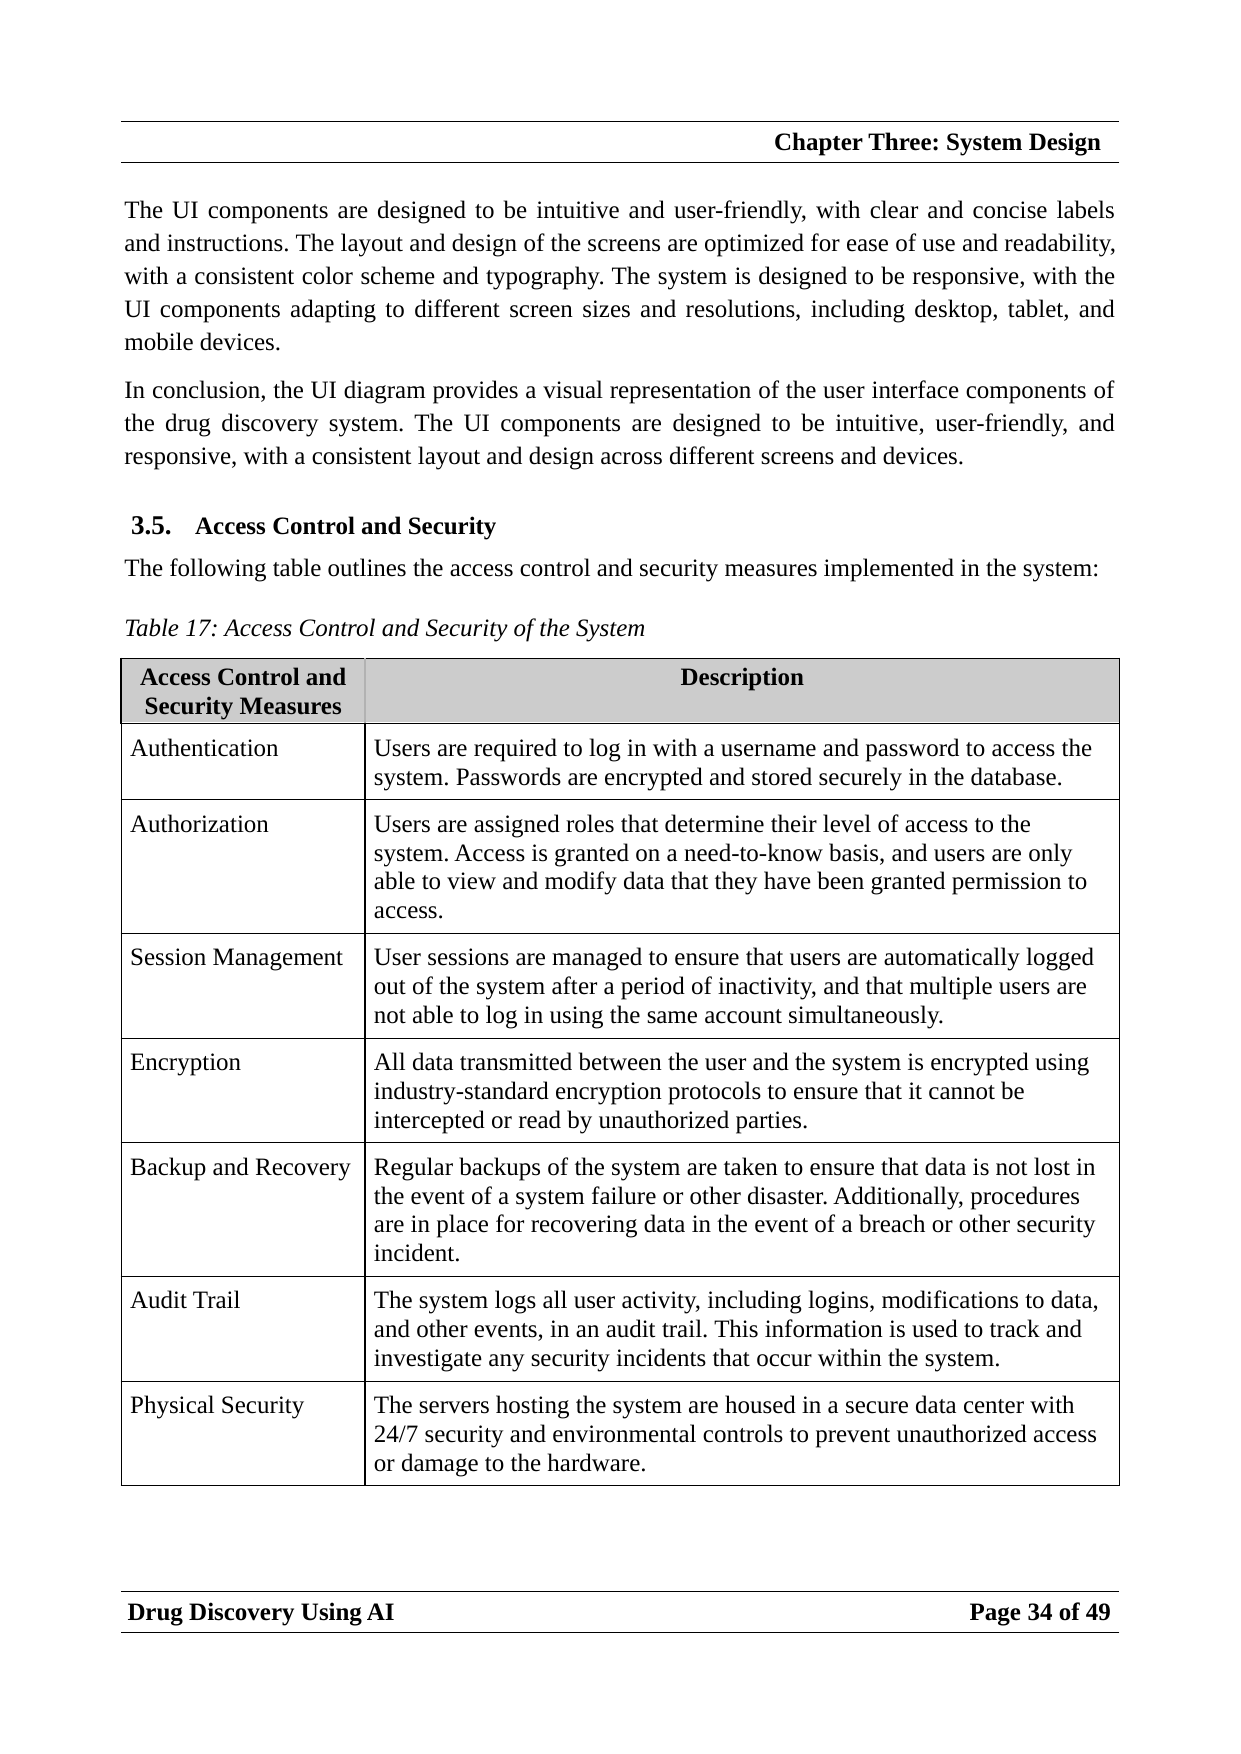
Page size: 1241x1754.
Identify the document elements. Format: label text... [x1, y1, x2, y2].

table_cell Users are required to log in with a username and password to access the system. Passwords are encrypted and stored securely in the database. [366, 724, 1119, 799]
table_cell User sessions are managed to ensure that users are automatically logged out of the system after a period of inactivity, and that multiple users are not able to log in using the same account simultaneously. [366, 934, 1119, 1037]
text The following table outlines the access control and security measures implemented in the system: [121, 550, 1119, 582]
table_cell The system logs all user activity, including logins, modifications to data, and other events, in an audit trail. This information is used to track and investigate any security incidents that occur within the system. [366, 1277, 1119, 1381]
table_header Description [366, 659, 1119, 722]
table_cell Audit Trail [122, 1277, 364, 1381]
text The UI components are designed to be intuitive and user-friendly, with clear and concise labels and instructions. The layout and design of the screens are optimized for ease of use and readability, with a consistent color scheme and typography. The system is designed to be responsive, with the UI components adapting to different screen sizes and resolutions, including desktop, tablet, and mobile devices. [121, 192, 1119, 356]
text Table 17: Access Control and Security of the System [121, 610, 1119, 645]
text In conclusion, the UI diagram provides a visual representation of the user interface components of the drug discovery system. The UI components are designed to be intuitive, user-friendly, and responsive, with a consistent layout and design across different screens and devices. [121, 372, 1119, 470]
table_cell Users are assigned roles that determine their level of access to the system. Access is granted on a need-to-know basis, and users are only able to view and modify data that they have been granted permission to access. [366, 800, 1119, 933]
table_cell Authorization [122, 800, 364, 933]
table_header Access Control and Security Measures [122, 659, 364, 722]
table_cell Physical Security [122, 1382, 364, 1485]
table_cell Authentication [122, 724, 364, 799]
table_cell The servers hosting the system are housed in a secure data center with 24/7 security and environmental controls to prevent unauthorized access or damage to the hardware. [366, 1382, 1119, 1485]
table_cell Backup and Recovery [122, 1143, 364, 1276]
table_cell Encryption [122, 1039, 364, 1142]
table_cell Session Management [122, 934, 364, 1037]
table_cell All data transmitted between the user and the system is encrypted using industry-standard encryption protocols to ensure that it cannot be intercepted or read by unauthorized parties. [366, 1039, 1119, 1142]
subtitle Access Control and Security [121, 506, 1119, 541]
table_cell Regular backups of the system are taken to ensure that data is not lost in the event of a system failure or other disaster. Additionally, procedures are in place for recovering data in the event of a breach or other security incident. [366, 1143, 1119, 1276]
